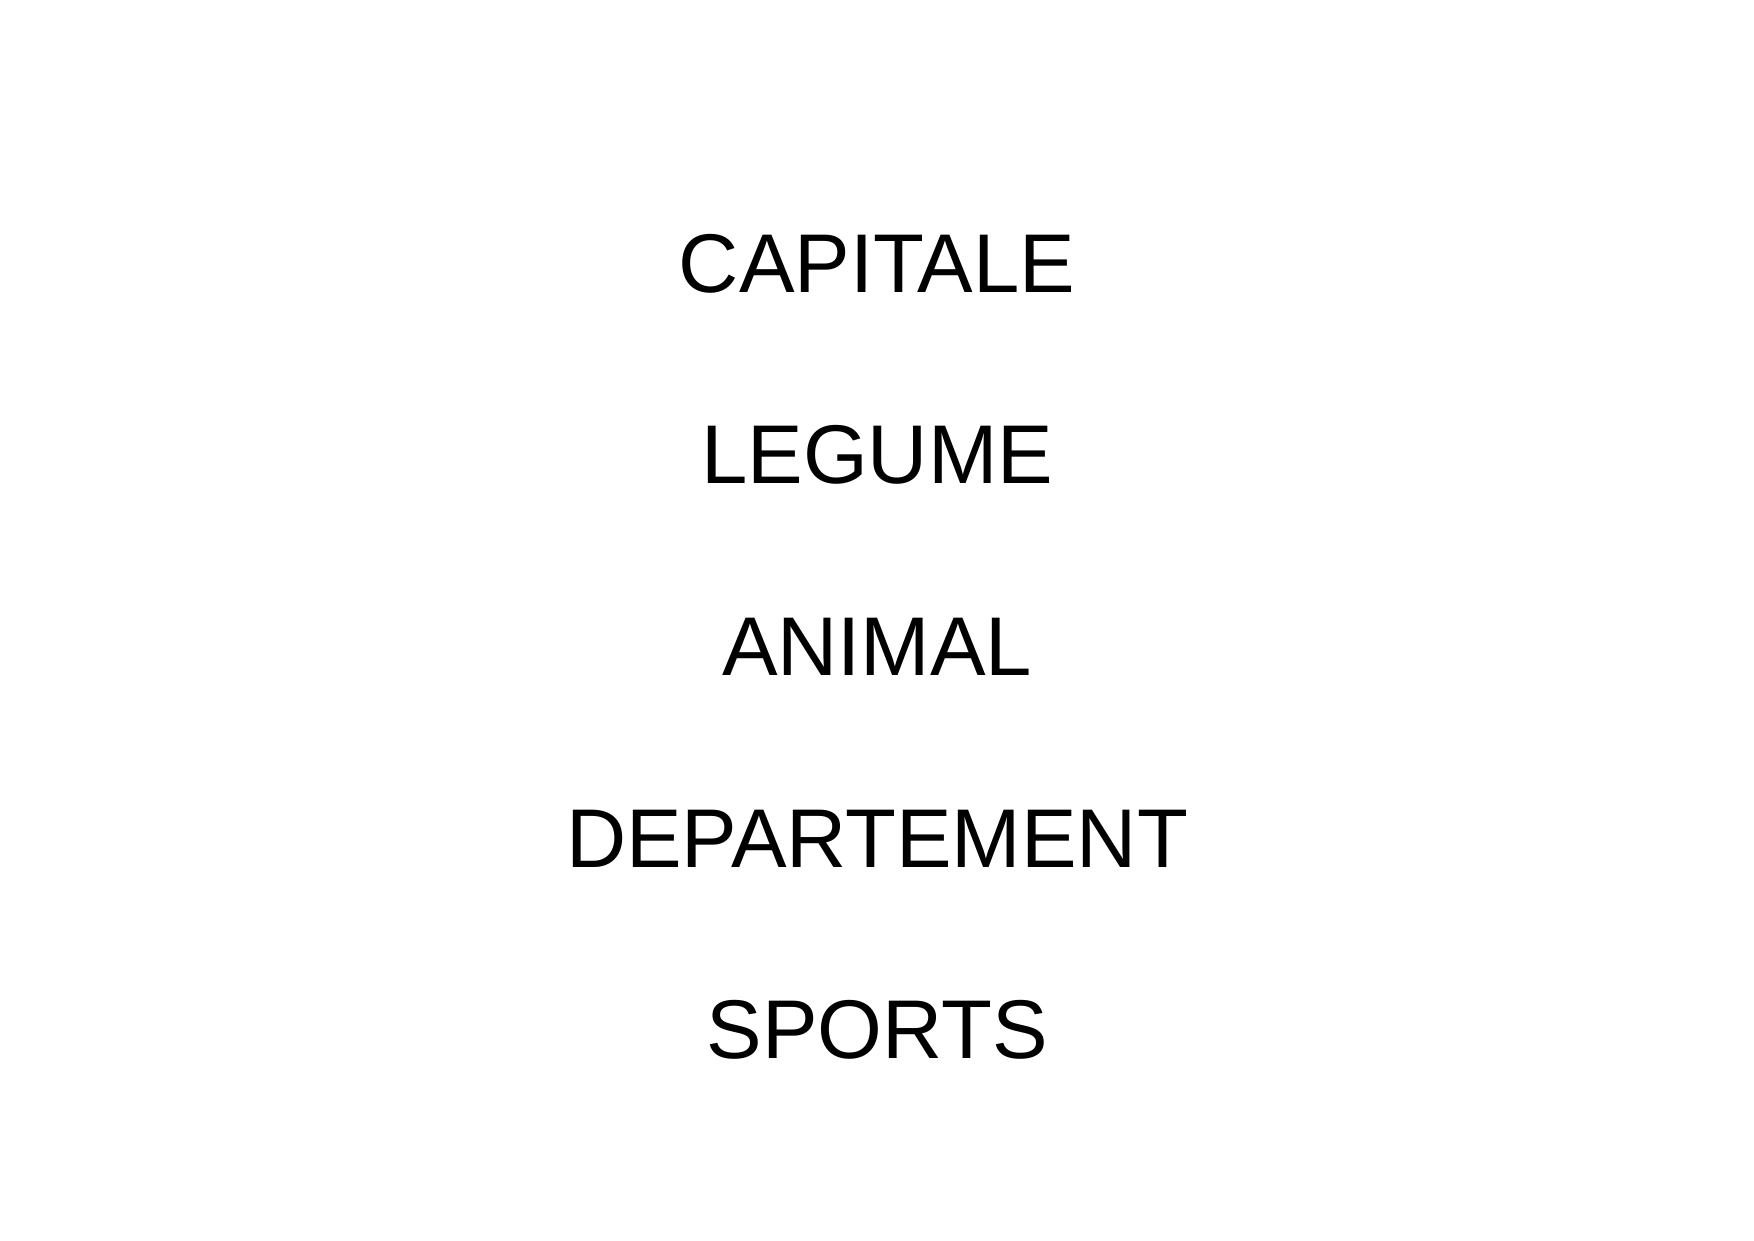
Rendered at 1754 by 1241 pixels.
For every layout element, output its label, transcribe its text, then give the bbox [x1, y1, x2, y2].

text SPORTS [118, 981, 1636, 1076]
text LEGUME [118, 406, 1636, 501]
text DEPARTEMENT [118, 789, 1636, 885]
text CAPITALE [118, 214, 1636, 310]
text ANIMAL [118, 597, 1636, 693]
